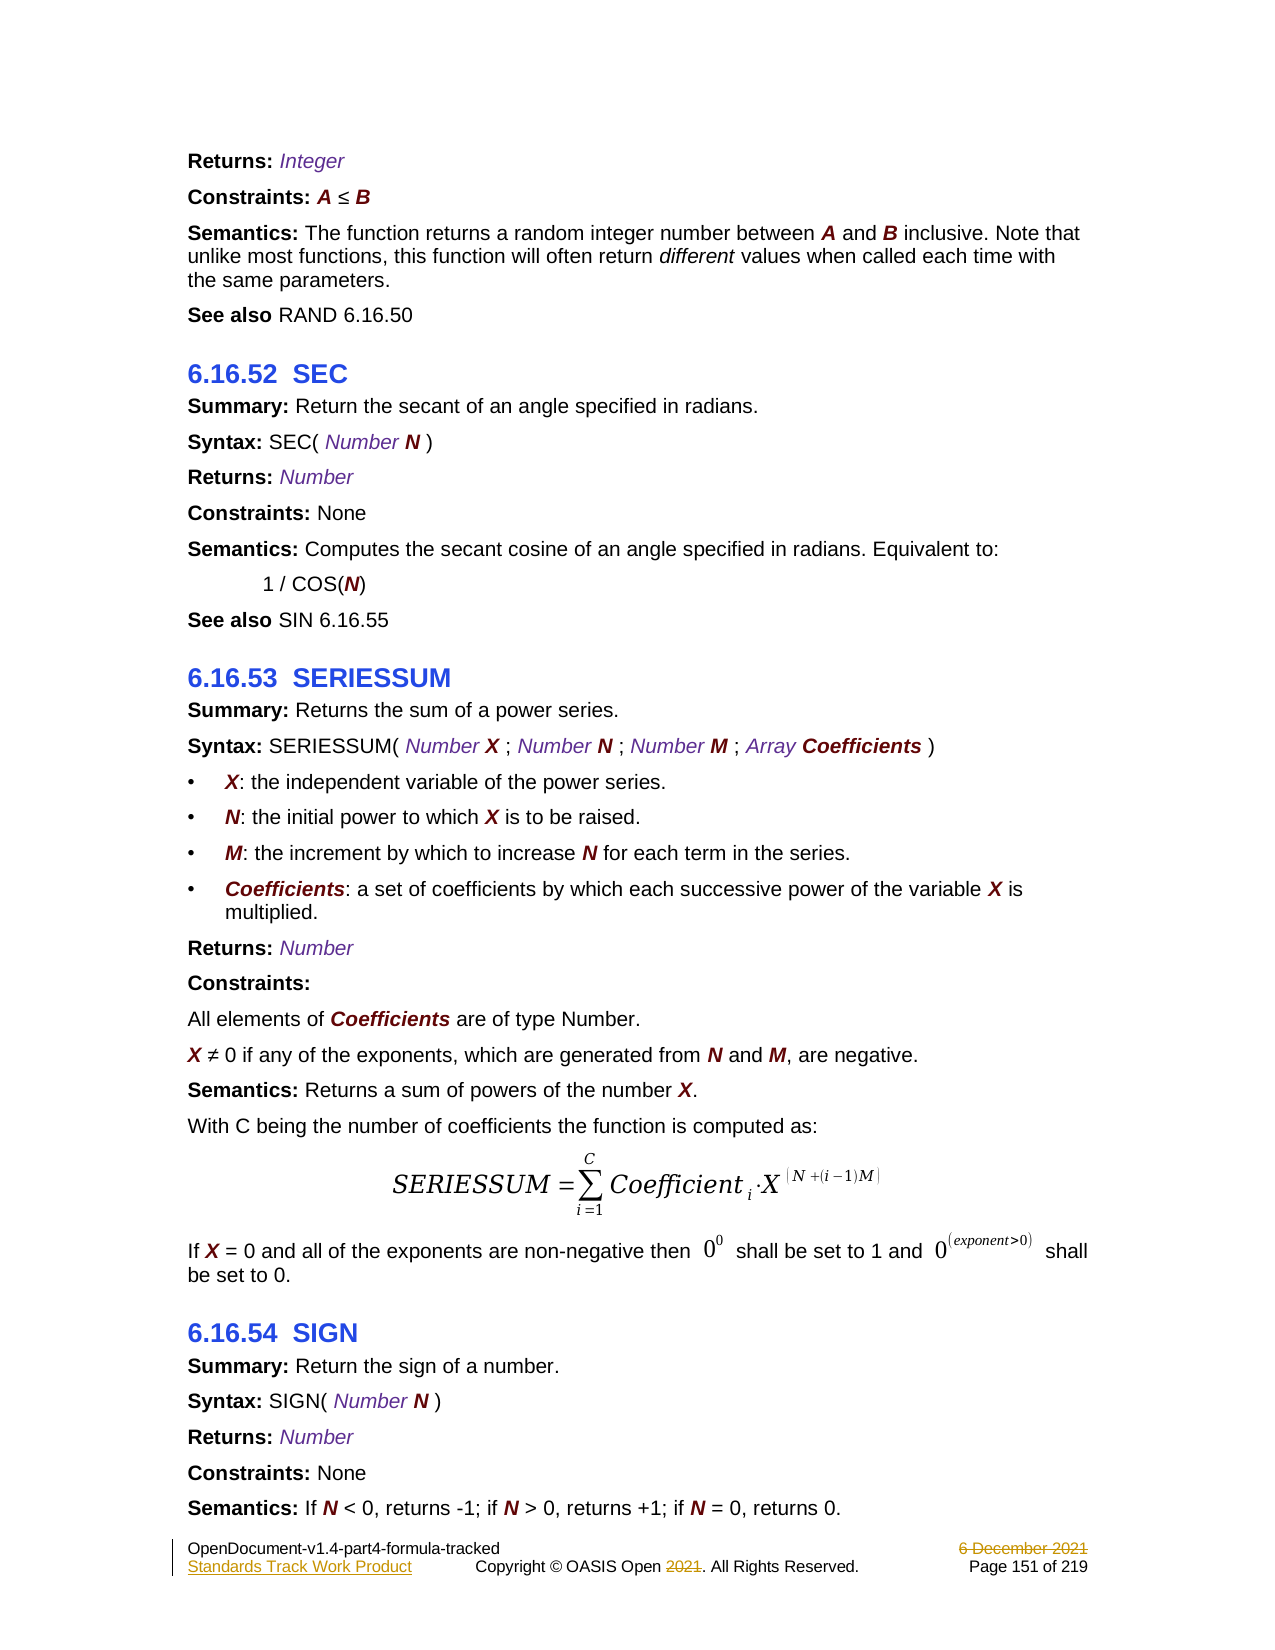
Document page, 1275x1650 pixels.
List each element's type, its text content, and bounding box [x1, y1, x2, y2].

text Constraints: A ≤ B [187, 186, 1088, 209]
text Syntax: SERIESSUM( Number X ; Number N ; Number M ; Array Coefficients ) [187, 734, 1088, 758]
list M: the increment by which to increase N for each term in the series. [187, 841, 1088, 865]
text X ≠ 0 if any of the exponents, which are generated from N and M, are negative. [187, 1043, 1088, 1067]
list N: the initial power to which X is to be raised. [187, 806, 1088, 829]
text Summary: Return the sign of a number. [187, 1354, 1088, 1378]
text Semantics: Returns a sum of powers of the number X. [187, 1079, 1088, 1102]
subtitle SEC [187, 358, 1088, 388]
text Summary: Returns the sum of a power series. [187, 699, 1088, 722]
text 1 / COS(N) [187, 573, 1088, 596]
text See also SIN 6.16.55 [187, 608, 1088, 632]
text All elements of Coefficients are of type Number. [187, 1007, 1088, 1031]
text If X = 0 and all of the exponents are non-negative then shall be set to 1 and shall be set to 0. [187, 1231, 1088, 1287]
text Syntax: SEC( Number N ) [187, 430, 1088, 454]
text Summary: Return the secant of an angle specified in radians. [187, 394, 1088, 418]
text Semantics: The function returns a random integer number between A and B inclusive. Note that unlike most functions, this function will often return different values when called each time with the same parameters. [187, 221, 1088, 292]
list X: the independent variable of the power series. [187, 770, 1088, 794]
text With C being the number of coefficients the function is computed as: [187, 1114, 1088, 1138]
text Semantics: Computes the secant cosine of an angle specified in radians. Equivalent to: [187, 537, 1088, 561]
text Returns: Integer [187, 150, 1088, 173]
text Constraints: None [187, 501, 1088, 525]
text See also RAND 6.16.50 [187, 304, 1088, 327]
text Returns: Number [187, 1425, 1088, 1449]
subtitle SIGN [187, 1318, 1088, 1348]
text Constraints: [187, 972, 1088, 995]
text Semantics: If N < 0, returns -1; if N > 0, returns +1; if N = 0, returns 0. [187, 1497, 1088, 1520]
text Syntax: SIGN( Number N ) [187, 1390, 1088, 1413]
text Returns: Number [187, 466, 1088, 489]
list Coefficients: a set of coefficients by which each successive power of the variable X is multiplied. [187, 877, 1088, 924]
text Returns: Number [187, 936, 1088, 960]
text Constraints: None [187, 1461, 1088, 1484]
subtitle SERIESSUM [187, 663, 1088, 693]
